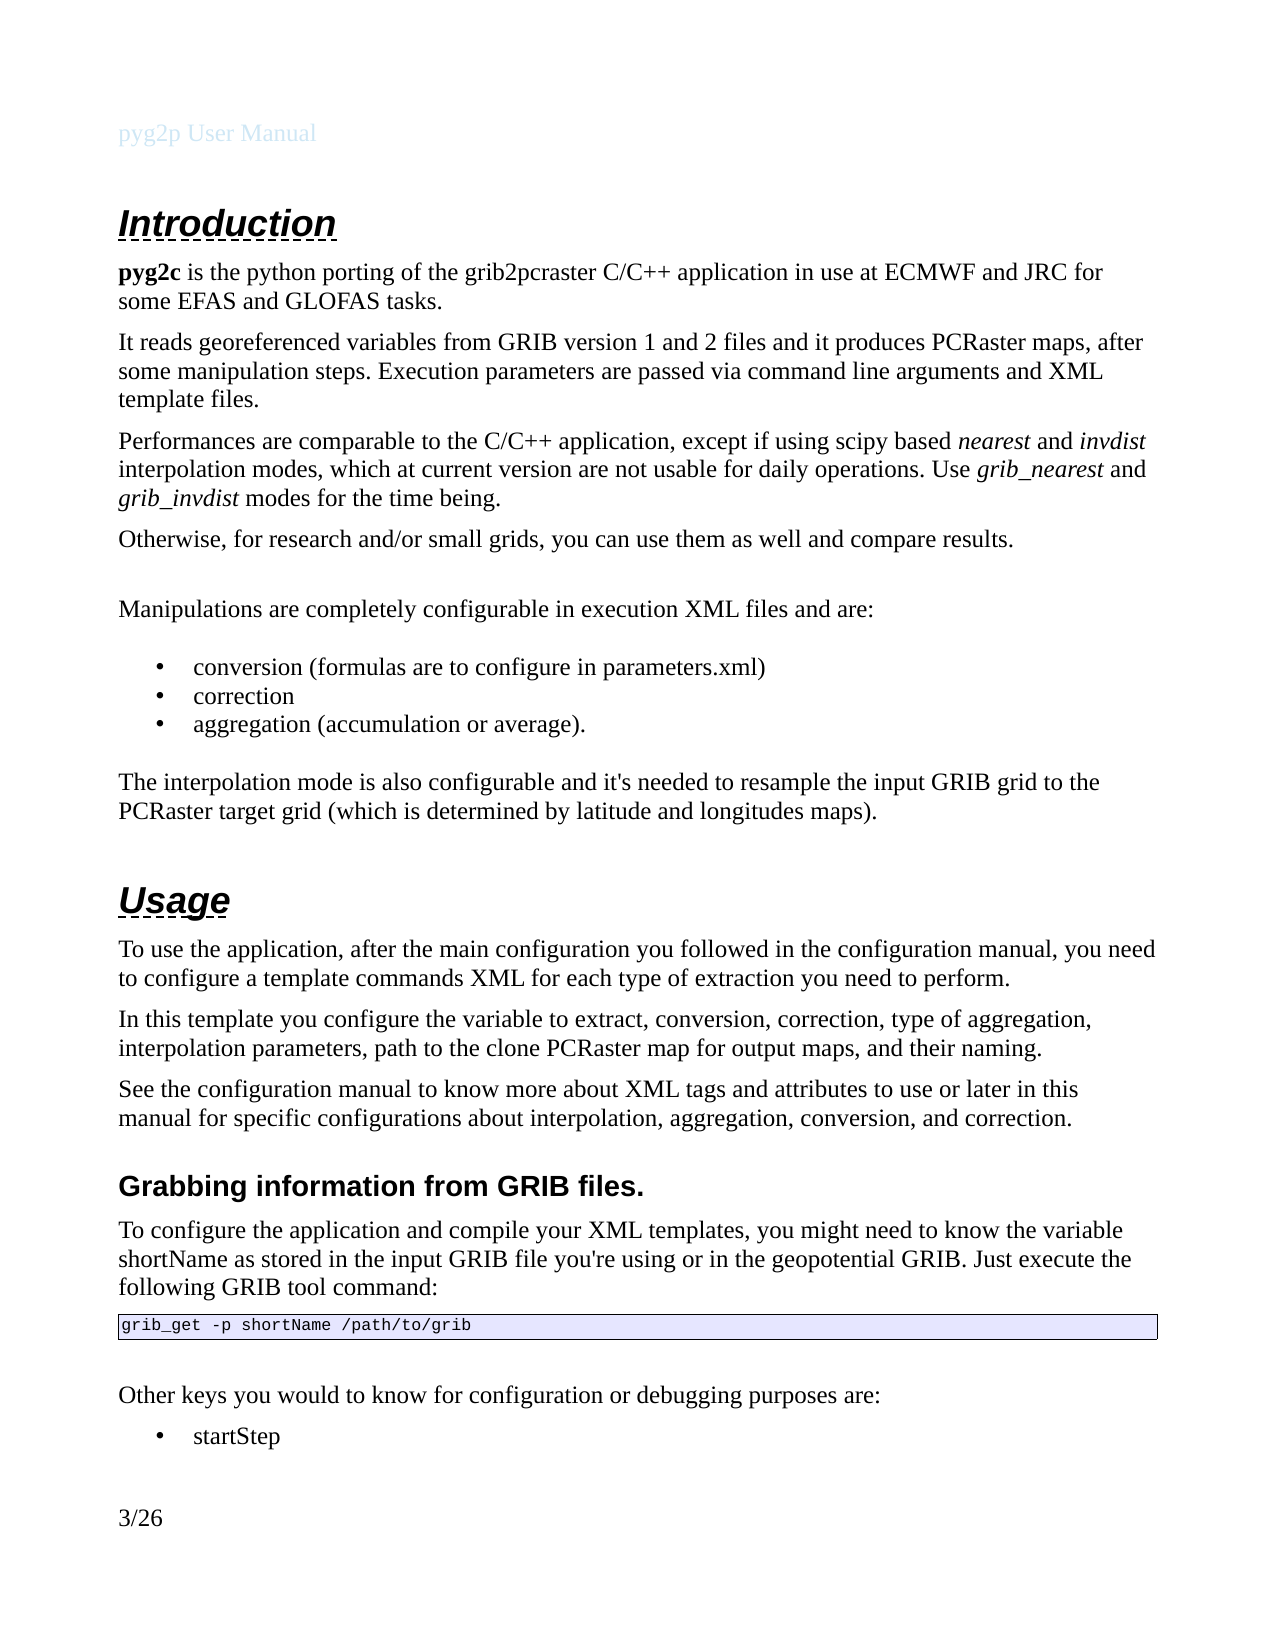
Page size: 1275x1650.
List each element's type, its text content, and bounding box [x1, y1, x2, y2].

text Performances are comparable to the C/C++ application, except if using scipy based nearest and invdist interpolation modes, which at current version are not usable for daily operations. Use grib_nearest and grib_invdist modes for the time being. [118, 426, 1157, 512]
text It reads georeferenced variables from GRIB version 1 and 2 files and it produces PCRaster maps, after some manipulation steps. Execution parameters are passed via command line arguments and XML template files. [118, 327, 1157, 413]
subtitle Introduction [118, 201, 1157, 244]
subtitle Grabbing information from GRIB files. [118, 1169, 1157, 1202]
text The interpolation mode is also configurable and it's needed to resample the input GRIB grid to the PCRaster target grid (which is determined by latitude and longitudes maps). [118, 767, 1157, 824]
text See the configuration manual to know more about XML tags and attributes to use or later in this manual for specific configurations about interpolation, aggregation, conversion, and correction. [118, 1074, 1157, 1131]
list conversion (formulas are to configure in parameters.xml) [156, 652, 1157, 681]
text pyg2c is the python porting of the grib2pcraster C/C++ application in use at ECMWF and JRC for some EFAS and GLOFAS tasks. [118, 257, 1157, 314]
text In this template you configure the variable to extract, conversion, correction, type of aggregation, interpolation parameters, path to the clone PCRaster map for output maps, and their naming. [118, 1004, 1157, 1061]
list startStep [156, 1421, 1157, 1450]
text Otherwise, for research and/or small grids, you can use them as well and compare results. [118, 524, 1157, 553]
text To configure the application and compile your XML templates, you might need to know the variable shortName as stored in the input GRIB file you're using or in the geopotential GRIB. Just execute the following GRIB tool command: [118, 1215, 1157, 1301]
list aggregation (accumulation or average). [156, 709, 1157, 738]
text grib_get -p shortName /path/to/grib [119, 1315, 1157, 1339]
subtitle Usage [118, 878, 1157, 921]
text Other keys you would to know for configuration or debugging purposes are: [118, 1380, 1157, 1409]
text To use the application, after the main configuration you followed in the configuration manual, you need to configure a template commands XML for each type of extraction you need to perform. [118, 934, 1157, 991]
text Manipulations are completely configurable in execution XML files and are: [118, 594, 1157, 623]
list correction [156, 681, 1157, 709]
